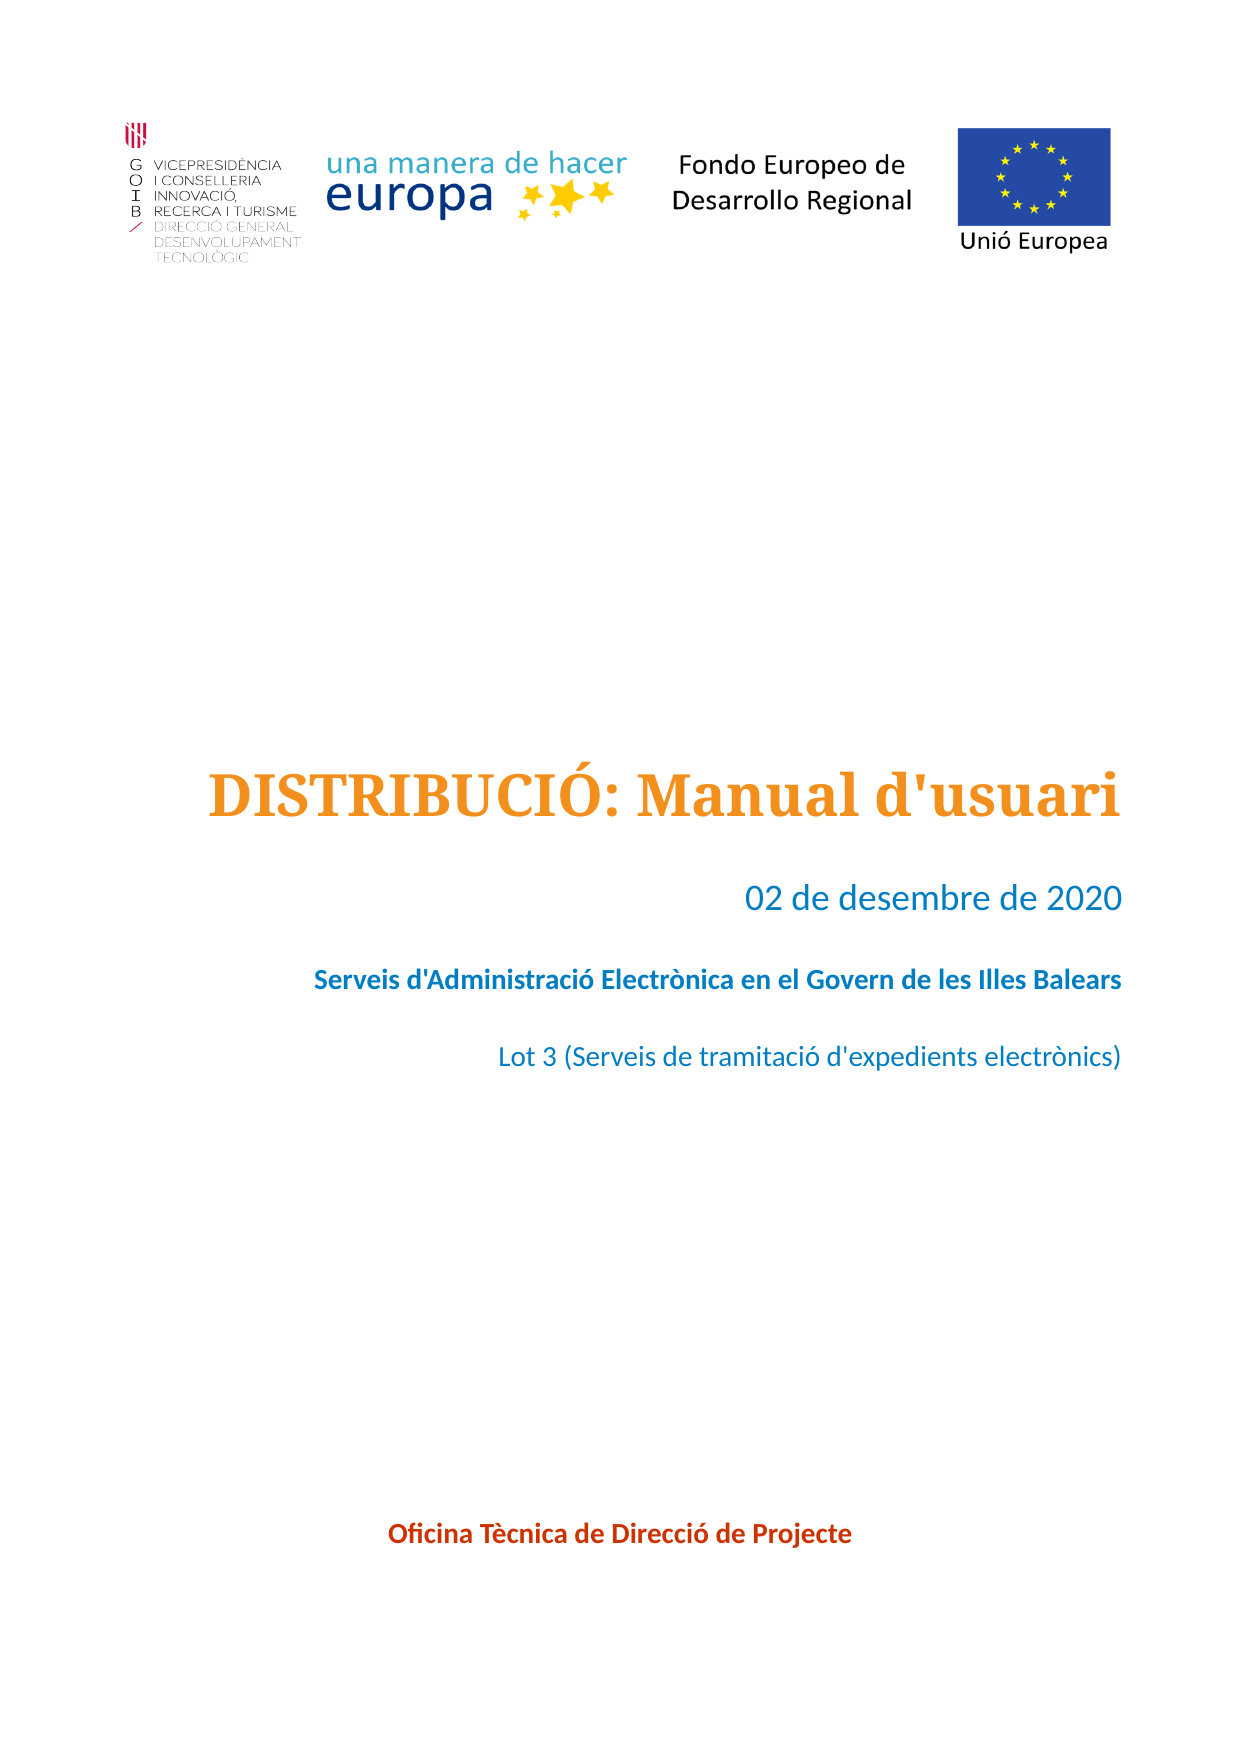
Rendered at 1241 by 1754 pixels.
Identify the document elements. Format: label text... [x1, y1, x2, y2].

text Serveis d'Administració Electrònica en el Govern de les Illes Balears [118, 961, 1122, 997]
text Oficina Tècnica de Direcció de Projecte [118, 1516, 1122, 1551]
picture [321, 118, 1122, 267]
text DISTRIBUCIÓ: Manual d'usuari [118, 754, 1122, 833]
picture [118, 118, 309, 267]
text Lot 3 (Serveis de tramitació d'expedients electrònics) [118, 1038, 1122, 1074]
text 02 de desembre de 2020 [118, 874, 1122, 920]
